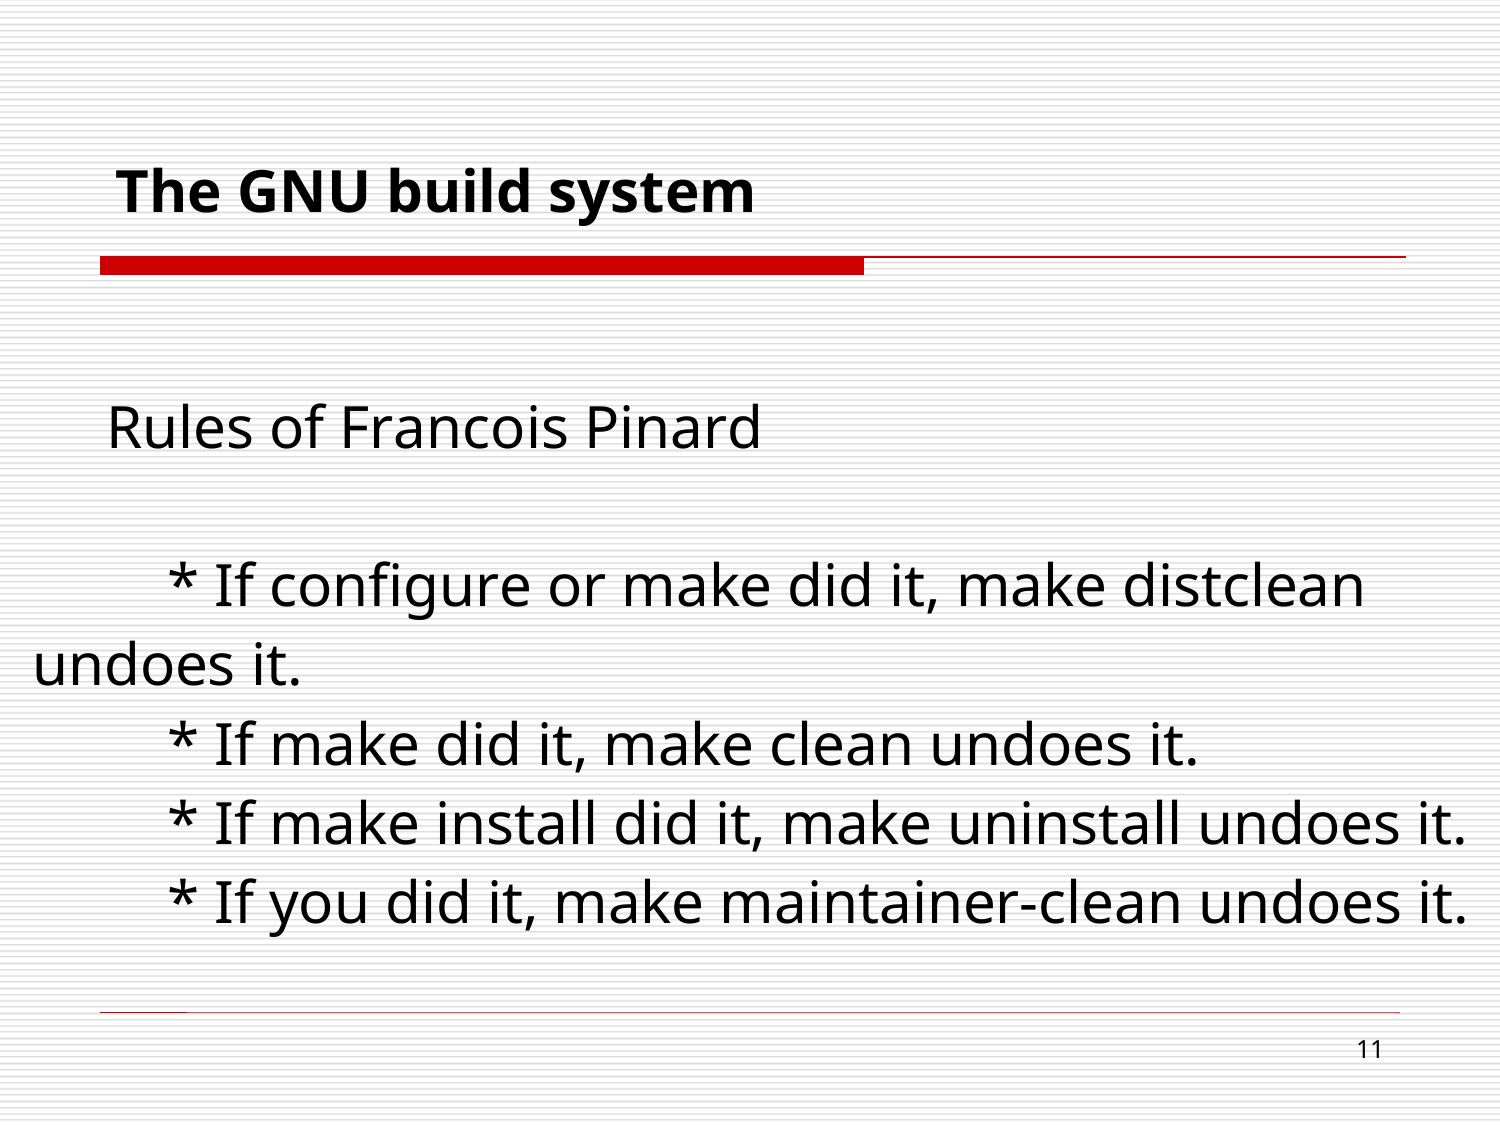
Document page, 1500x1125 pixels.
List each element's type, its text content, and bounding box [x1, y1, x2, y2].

picture [0, 0, 1500, 1125]
text_box Rules of Francois Pinard * If configure or make did it, make distclean undoes it. * If make did it, make clean undoes it. * If make install did it, make uninstall undoes it. * If you did it, make maintainer-clean undoes it. [17, 265, 1500, 1028]
title The GNU build system [100, 94, 1376, 238]
